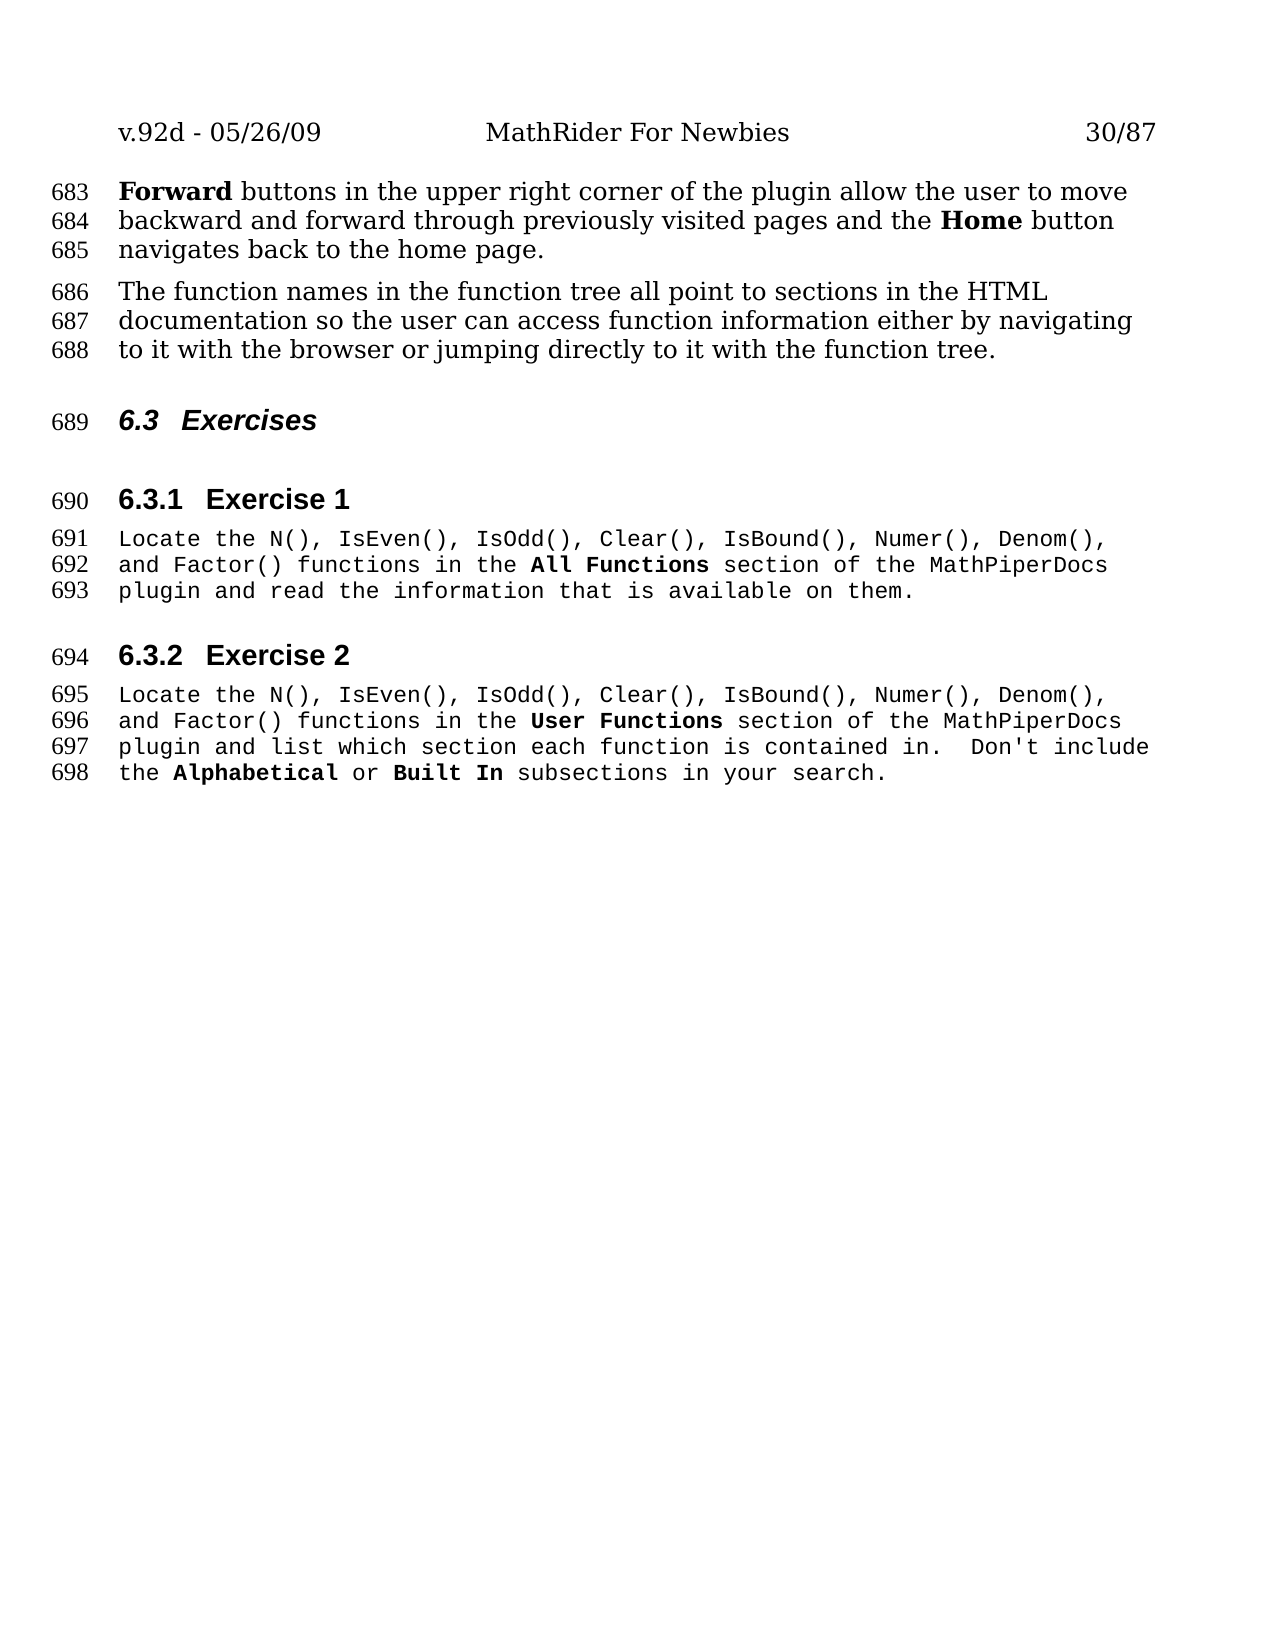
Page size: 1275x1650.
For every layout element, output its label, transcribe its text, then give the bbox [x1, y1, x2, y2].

text Locate the N(), IsEven(), IsOdd(), Clear(), IsBound(), Numer(), Denom(), and Factor() functions in the All Functions section of the MathPiperDocs plugin and read the information that is available on them. [118, 527, 1157, 605]
subtitle Exercise 1 [118, 482, 1157, 515]
text The function names in the function tree all point to sections in the HTML documentation so the user can access function information either by navigating to it with the browser or jumping directly to it with the function tree. [118, 277, 1157, 364]
text Forward buttons in the upper right corner of the plugin allow the user to move backward and forward through previously visited pages and the Home button navigates back to the home page. [118, 177, 1157, 265]
subtitle Exercises [118, 403, 1157, 437]
subtitle Exercise 2 [118, 638, 1157, 672]
text Locate the N(), IsEven(), IsOdd(), Clear(), IsBound(), Numer(), Denom(), and Factor() functions in the User Functions section of the MathPiperDocs plugin and list which section each function is contained in. Don't include the Alphabetical or Built In subsections in your search. [118, 684, 1157, 787]
